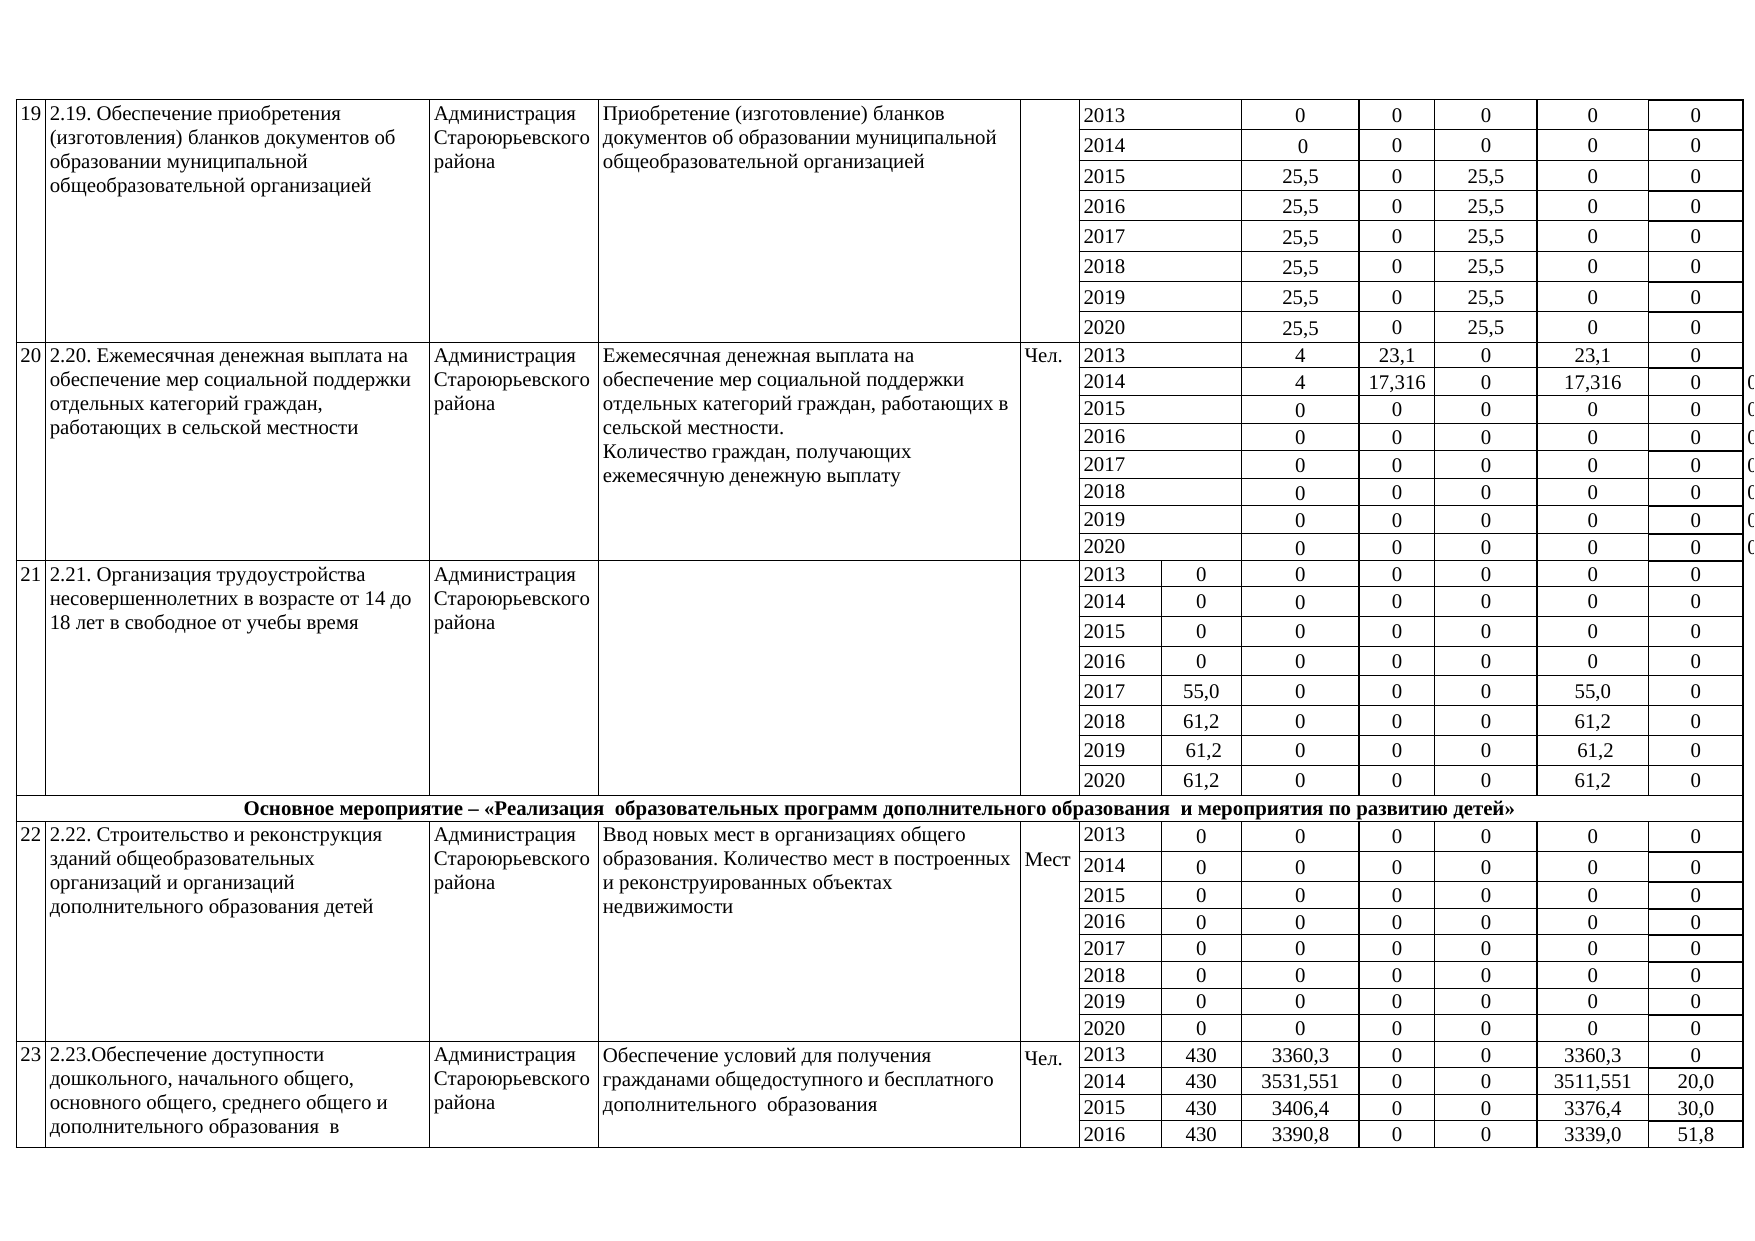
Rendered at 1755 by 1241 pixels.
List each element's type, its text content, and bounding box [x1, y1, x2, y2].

table_cell 2018 [1080, 706, 1161, 735]
table_cell 2019 [1080, 506, 1241, 533]
table_cell Чел. [1021, 343, 1079, 560]
table_cell 25,5 [1435, 312, 1536, 342]
table_cell 2015 [1080, 161, 1241, 190]
table_cell 0 [1649, 766, 1742, 794]
table_cell 0 [1435, 479, 1536, 505]
table_cell [1744, 311, 1754, 342]
table_cell 0 [1538, 479, 1648, 505]
table_cell 25,5 [1242, 161, 1358, 190]
table_cell 0 [1649, 883, 1742, 908]
table_cell 0 [1538, 161, 1648, 190]
table_cell 0 [1649, 617, 1742, 646]
table_cell 2017 [1080, 676, 1161, 705]
table_cell 23,1 [1360, 343, 1434, 367]
table_cell 0 [1162, 617, 1241, 646]
table_cell 3406,4 [1242, 1095, 1358, 1120]
table_cell 0 [1162, 822, 1241, 851]
table_cell 0 [1649, 283, 1742, 311]
table_cell 0 [1649, 587, 1742, 616]
table_cell 2019 [1080, 282, 1241, 311]
table_cell 0 [1538, 989, 1648, 1014]
table_cell Ежемесячная денежная выплата на обеспечение мер социальной поддержки отдельных категорий граждан, работающих в сельской местности. Количество граждан, получающих ежемесячную денежную выплату [599, 343, 1020, 560]
table_cell Мест [1021, 822, 1079, 1041]
table_cell 0 [1162, 852, 1241, 881]
table_cell [1744, 220, 1754, 251]
table_cell 0 [1360, 130, 1434, 160]
table_cell 0 [1649, 222, 1742, 251]
table_cell 0 [1435, 882, 1536, 908]
table_cell 3360,3 [1538, 1042, 1648, 1067]
table_cell [1744, 851, 1754, 881]
table_cell 3531,551 [1242, 1068, 1358, 1094]
table_cell 2013 [1080, 1042, 1161, 1067]
table_cell 61,2 [1538, 736, 1648, 765]
table_cell 51,8 [1649, 1122, 1742, 1147]
table_cell 2.20. Ежемесячная денежная выплата на обеспечение мер социальной поддержки отдельных категорий граждан, работающих в сельской местности [46, 343, 429, 560]
table_cell 0 [1242, 100, 1358, 129]
table_cell Администрация Староюрьевского района [430, 822, 598, 1041]
table_cell 0 [1649, 736, 1742, 765]
table_cell 0 [1649, 452, 1742, 478]
table_cell 0 [1538, 935, 1648, 961]
table_cell 2018 [1080, 962, 1161, 987]
table_cell 20,0 [1649, 1069, 1742, 1094]
table_cell 2015 [1080, 1095, 1161, 1120]
table_cell 0 [1360, 424, 1434, 450]
table_cell 25,5 [1435, 191, 1536, 220]
table_cell 0 [1649, 853, 1742, 881]
table_cell 2019 [1080, 989, 1161, 1014]
table_cell [1744, 735, 1754, 765]
table_cell [1744, 988, 1754, 1014]
table_cell [1744, 190, 1754, 220]
table_cell 25,5 [1435, 282, 1536, 311]
table_cell 17,316 [1360, 368, 1434, 395]
table_cell 0 [1649, 647, 1742, 675]
table_cell [1744, 961, 1754, 987]
table_cell 61,2 [1162, 766, 1241, 794]
table_cell [1744, 616, 1754, 646]
table_cell 2.19. Обеспечение приобретения (изготовления) бланков документов об образовании муниципальной общеобразовательной организацией [46, 100, 429, 342]
table_cell 0 [1435, 534, 1536, 560]
table_cell [1744, 908, 1754, 934]
table_cell 0 [1435, 935, 1536, 961]
table_cell 0 [1538, 252, 1648, 281]
table_cell 0 [1360, 561, 1434, 586]
table_cell 0 [1649, 562, 1742, 586]
table_cell 25,5 [1435, 221, 1536, 251]
table_cell 0 [1744, 395, 1754, 422]
table_cell 2014 [1080, 130, 1241, 160]
table_cell [1744, 586, 1754, 616]
table_cell 0 [1360, 766, 1434, 794]
table_cell 0 [1435, 343, 1536, 367]
table_cell 0 [1744, 342, 1754, 367]
table_cell 0 [1435, 561, 1536, 586]
table_cell 0 [1360, 312, 1434, 342]
table_cell 0 [1162, 882, 1241, 908]
table_cell 0 [1435, 822, 1536, 851]
table_cell 0 [1360, 506, 1434, 533]
table_cell 0 [1744, 367, 1754, 395]
table_cell [1744, 281, 1754, 311]
table_cell 25,5 [1242, 221, 1358, 251]
table_cell 0 [1435, 587, 1536, 616]
table_cell [1744, 251, 1754, 281]
table_cell 0 [1360, 962, 1434, 987]
table_cell 0 [1435, 852, 1536, 881]
table_cell 21 [17, 561, 45, 794]
table_cell 4 [1242, 368, 1358, 395]
table_cell 2019 [1080, 736, 1161, 765]
table_cell 0 [1360, 587, 1434, 616]
table_cell 0 [1242, 1015, 1358, 1041]
table_cell 0 [1242, 647, 1358, 675]
table_cell 0 [1649, 822, 1742, 851]
table_cell 2020 [1080, 766, 1161, 794]
table_cell 0 [1649, 161, 1742, 190]
table_cell [1744, 160, 1754, 190]
table_cell 0 [1162, 647, 1241, 675]
table_cell [1744, 675, 1754, 705]
table_cell 0 [1435, 424, 1536, 450]
table_cell 0 [1242, 909, 1358, 934]
table_cell 2017 [1080, 221, 1241, 251]
table_cell Администрация Староюрьевского района [430, 343, 598, 560]
table_cell 4 [1242, 343, 1358, 367]
table_cell 0 [1538, 587, 1648, 616]
table_cell 23 [17, 1042, 45, 1147]
table_cell 2017 [1080, 451, 1241, 478]
table_cell 0 [1649, 192, 1742, 220]
table_cell 0 [1360, 534, 1434, 560]
table_cell 0 [1360, 617, 1434, 646]
table_cell 25,5 [1435, 161, 1536, 190]
table_cell 0 [1435, 1121, 1536, 1147]
table_cell [1744, 560, 1754, 586]
table_cell 0 [1242, 587, 1358, 616]
table_cell 0 [1538, 396, 1648, 422]
table_cell 0 [1538, 534, 1648, 560]
table_cell 25,5 [1242, 282, 1358, 311]
table_cell [1744, 765, 1754, 794]
table_cell 2.23.Обеспечение доступности дошкольного, начального общего, основного общего, среднего общего и дополнительного образования в [46, 1042, 429, 1147]
table_cell 61,2 [1162, 736, 1241, 765]
table_cell Администрация Староюрьевского района [430, 1042, 598, 1147]
table_cell [1744, 705, 1754, 735]
table_cell 0 [1162, 909, 1241, 934]
table_cell 0 [1649, 936, 1742, 961]
table_cell 0 [1538, 424, 1648, 450]
table_cell 2014 [1080, 368, 1241, 395]
table_cell 0 [1360, 935, 1434, 961]
table_cell Основное мероприятие – «Реализация образовательных программ дополнительного образования и мероприятия по развитию детей» [17, 796, 1742, 821]
table_cell 2020 [1080, 1015, 1161, 1041]
table_cell 0 [1649, 252, 1742, 281]
table_cell 0 [1744, 478, 1754, 505]
table_cell [1744, 881, 1754, 908]
table_cell 55,0 [1538, 676, 1648, 705]
table_cell 0 [1360, 191, 1434, 220]
table_cell [1744, 99, 1754, 129]
table_cell 0 [1162, 1015, 1241, 1041]
table_cell 2017 [1080, 935, 1161, 961]
table_cell 0 [1538, 221, 1648, 251]
table_cell 0 [1649, 1016, 1742, 1041]
table_cell 3390,8 [1242, 1121, 1358, 1147]
table_cell 0 [1435, 617, 1536, 646]
table_cell 0 [1435, 676, 1536, 705]
table_cell 25,5 [1242, 252, 1358, 281]
table_cell 430 [1162, 1095, 1241, 1120]
table_cell 2014 [1080, 852, 1161, 881]
table_cell 0 [1538, 130, 1648, 160]
table_cell [1744, 1094, 1754, 1120]
table_cell 0 [1242, 534, 1358, 560]
table_cell 0 [1435, 909, 1536, 934]
table_cell 0 [1435, 766, 1536, 794]
table_cell [1021, 100, 1079, 342]
table_cell 0 [1162, 962, 1241, 987]
table_cell 0 [1360, 282, 1434, 311]
table_cell 0 [1649, 101, 1742, 129]
table_cell 0 [1649, 396, 1742, 422]
table_cell [1744, 1014, 1754, 1041]
table_cell 0 [1649, 535, 1742, 560]
table_cell 0 [1538, 506, 1648, 533]
table_cell 25,5 [1242, 312, 1358, 342]
table_cell 2016 [1080, 647, 1161, 675]
table_cell 0 [1242, 935, 1358, 961]
table_cell [1744, 1041, 1754, 1067]
table_cell 0 [1162, 561, 1241, 586]
table_cell 2.22. Строительство и реконструкция зданий общеобразовательных организаций и организаций дополнительного образования детей [46, 822, 429, 1041]
table_cell 2020 [1080, 534, 1241, 560]
table_cell 55,0 [1162, 676, 1241, 705]
table_cell [1744, 1120, 1754, 1147]
table_cell 3511,551 [1538, 1068, 1648, 1094]
table_cell 22 [17, 822, 45, 1041]
table_cell 0 [1649, 676, 1742, 705]
table_cell 0 [1360, 1095, 1434, 1120]
table_cell 2016 [1080, 424, 1241, 450]
table_cell 0 [1242, 822, 1358, 851]
table_cell 0 [1242, 676, 1358, 705]
table_cell 0 [1538, 617, 1648, 646]
table_cell 0 [1360, 1015, 1434, 1041]
table_cell 30,0 [1649, 1095, 1742, 1120]
table_cell 2013 [1080, 561, 1161, 586]
table_cell Обеспечение условий для получения гражданами общедоступного и бесплатного дополнительного образования [599, 1042, 1020, 1147]
table_cell 0 [1538, 282, 1648, 311]
table_cell 0 [1360, 647, 1434, 675]
table_cell 0 [1242, 424, 1358, 450]
table_cell 0 [1360, 882, 1434, 908]
table_cell 2.21. Организация трудоустройства несовершеннолетних в возрасте от 14 до 18 лет в свободное от учебы время [46, 561, 429, 794]
table_cell 0 [1538, 962, 1648, 987]
table_cell 2016 [1080, 909, 1161, 934]
table_cell 0 [1538, 561, 1648, 586]
table_cell 0 [1242, 506, 1358, 533]
table_cell 17,316 [1538, 368, 1648, 395]
table_cell 2015 [1080, 882, 1161, 908]
table_cell 0 [1435, 1015, 1536, 1041]
table_cell 0 [1242, 451, 1358, 478]
table_cell 0 [1242, 561, 1358, 586]
table_cell 2014 [1080, 587, 1161, 616]
table_cell 2013 [1080, 822, 1161, 851]
table_cell 0 [1538, 647, 1648, 675]
table_cell Администрация Староюрьевского района [430, 100, 598, 342]
table_cell [1744, 795, 1754, 821]
table_cell 0 [1360, 706, 1434, 735]
table_cell 0 [1649, 424, 1742, 450]
table_cell 0 [1242, 852, 1358, 881]
table_cell 0 [1162, 989, 1241, 1014]
table_cell [1744, 129, 1754, 160]
table_cell 0 [1744, 533, 1754, 560]
table_cell 0 [1435, 706, 1536, 735]
table_cell 0 [1360, 451, 1434, 478]
table_cell 0 [1649, 369, 1742, 395]
table_cell Администрация Староюрьевского района [430, 561, 598, 794]
table_cell 0 [1242, 617, 1358, 646]
table_cell 0 [1360, 852, 1434, 881]
table_cell 0 [1649, 507, 1742, 533]
table_cell 0 [1435, 130, 1536, 160]
table_cell 0 [1360, 221, 1434, 251]
table_cell 0 [1649, 479, 1742, 505]
table_cell 0 [1435, 368, 1536, 395]
table_cell 2015 [1080, 617, 1161, 646]
table_cell 0 [1360, 1042, 1434, 1067]
table_cell [599, 561, 1020, 794]
table_cell 0 [1242, 706, 1358, 735]
table_cell 0 [1538, 312, 1648, 342]
table_cell 2020 [1080, 312, 1241, 342]
table_cell 19 [17, 100, 45, 342]
table_cell 0 [1435, 506, 1536, 533]
table_cell 2016 [1080, 1121, 1161, 1147]
table_cell 0 [1360, 736, 1434, 765]
table_cell 3360,3 [1242, 1042, 1358, 1067]
table_cell 23,1 [1538, 343, 1648, 367]
table_cell [1744, 1067, 1754, 1094]
table_cell 0 [1435, 647, 1536, 675]
table_cell 0 [1360, 989, 1434, 1014]
table_cell 0 [1435, 962, 1536, 987]
table_cell 0 [1538, 451, 1648, 478]
table_cell 0 [1538, 852, 1648, 881]
table_cell 0 [1360, 100, 1434, 129]
table_cell 20 [17, 343, 45, 560]
table_cell 0 [1435, 451, 1536, 478]
table_cell 0 [1649, 343, 1742, 367]
table_cell [1744, 646, 1754, 675]
table_cell Чел. [1021, 1042, 1079, 1147]
table_cell 2015 [1080, 396, 1241, 422]
table_cell 0 [1242, 396, 1358, 422]
table_cell 0 [1242, 989, 1358, 1014]
table_cell 2016 [1080, 191, 1241, 220]
table_cell 0 [1649, 706, 1742, 735]
table_cell 0 [1538, 882, 1648, 908]
table_cell 0 [1360, 676, 1434, 705]
table_cell 0 [1162, 935, 1241, 961]
table_cell [1744, 934, 1754, 961]
table_cell 61,2 [1162, 706, 1241, 735]
table_cell 0 [1360, 479, 1434, 505]
table_cell 61,2 [1538, 766, 1648, 794]
table_cell 0 [1360, 822, 1434, 851]
table_cell 0 [1242, 962, 1358, 987]
table_cell 0 [1649, 989, 1742, 1014]
table_cell 0 [1360, 252, 1434, 281]
table_cell 0 [1538, 909, 1648, 934]
table_cell 0 [1435, 1042, 1536, 1067]
table_cell 0 [1242, 479, 1358, 505]
table_cell 0 [1435, 396, 1536, 422]
table_cell 0 [1435, 100, 1536, 129]
table_cell 0 [1649, 131, 1742, 160]
table_cell 0 [1435, 1068, 1536, 1094]
table_cell 0 [1360, 1068, 1434, 1094]
table_cell 430 [1162, 1068, 1241, 1094]
table_cell 430 [1162, 1121, 1241, 1147]
table_cell 0 [1744, 423, 1754, 450]
table_cell 0 [1538, 822, 1648, 851]
table_cell 3376,4 [1538, 1095, 1648, 1120]
table_cell 0 [1242, 766, 1358, 794]
table_cell 61,2 [1538, 706, 1648, 735]
table_cell 0 [1744, 505, 1754, 533]
table_cell 2018 [1080, 252, 1241, 281]
table_cell 0 [1435, 989, 1536, 1014]
table_cell 2013 [1080, 343, 1241, 367]
table_cell 0 [1242, 882, 1358, 908]
table_cell Ввод новых мест в организациях общего образования. Количество мест в построенных и реконструированных объектах недвижимости [599, 822, 1020, 1041]
table_cell 2018 [1080, 479, 1241, 505]
table_cell Приобретение (изготовление) бланков документов об образовании муниципальной общеобразовательной организацией [599, 100, 1020, 342]
table_cell [1744, 821, 1754, 851]
table_cell 0 [1435, 1095, 1536, 1120]
table_cell 0 [1360, 161, 1434, 190]
table_cell 0 [1744, 450, 1754, 478]
table_cell 0 [1538, 1015, 1648, 1041]
table_cell 0 [1242, 736, 1358, 765]
table_cell 0 [1162, 587, 1241, 616]
table_cell 2014 [1080, 1068, 1161, 1094]
table_cell 0 [1360, 1121, 1434, 1147]
table_cell 0 [1360, 396, 1434, 422]
table_cell 0 [1649, 910, 1742, 934]
table_cell 0 [1538, 100, 1648, 129]
table_cell 0 [1538, 191, 1648, 220]
table_cell 0 [1649, 313, 1742, 342]
table_cell [1021, 561, 1079, 794]
table_cell 25,5 [1435, 252, 1536, 281]
table_cell 0 [1435, 736, 1536, 765]
table_cell 3339,0 [1538, 1121, 1648, 1147]
table_cell 0 [1649, 1042, 1742, 1067]
table_cell 2013 [1080, 100, 1241, 129]
table_cell 430 [1162, 1042, 1241, 1067]
table_cell 25,5 [1242, 191, 1358, 220]
table_cell 0 [1360, 909, 1434, 934]
table_cell 0 [1242, 130, 1358, 160]
table_cell 0 [1649, 963, 1742, 987]
